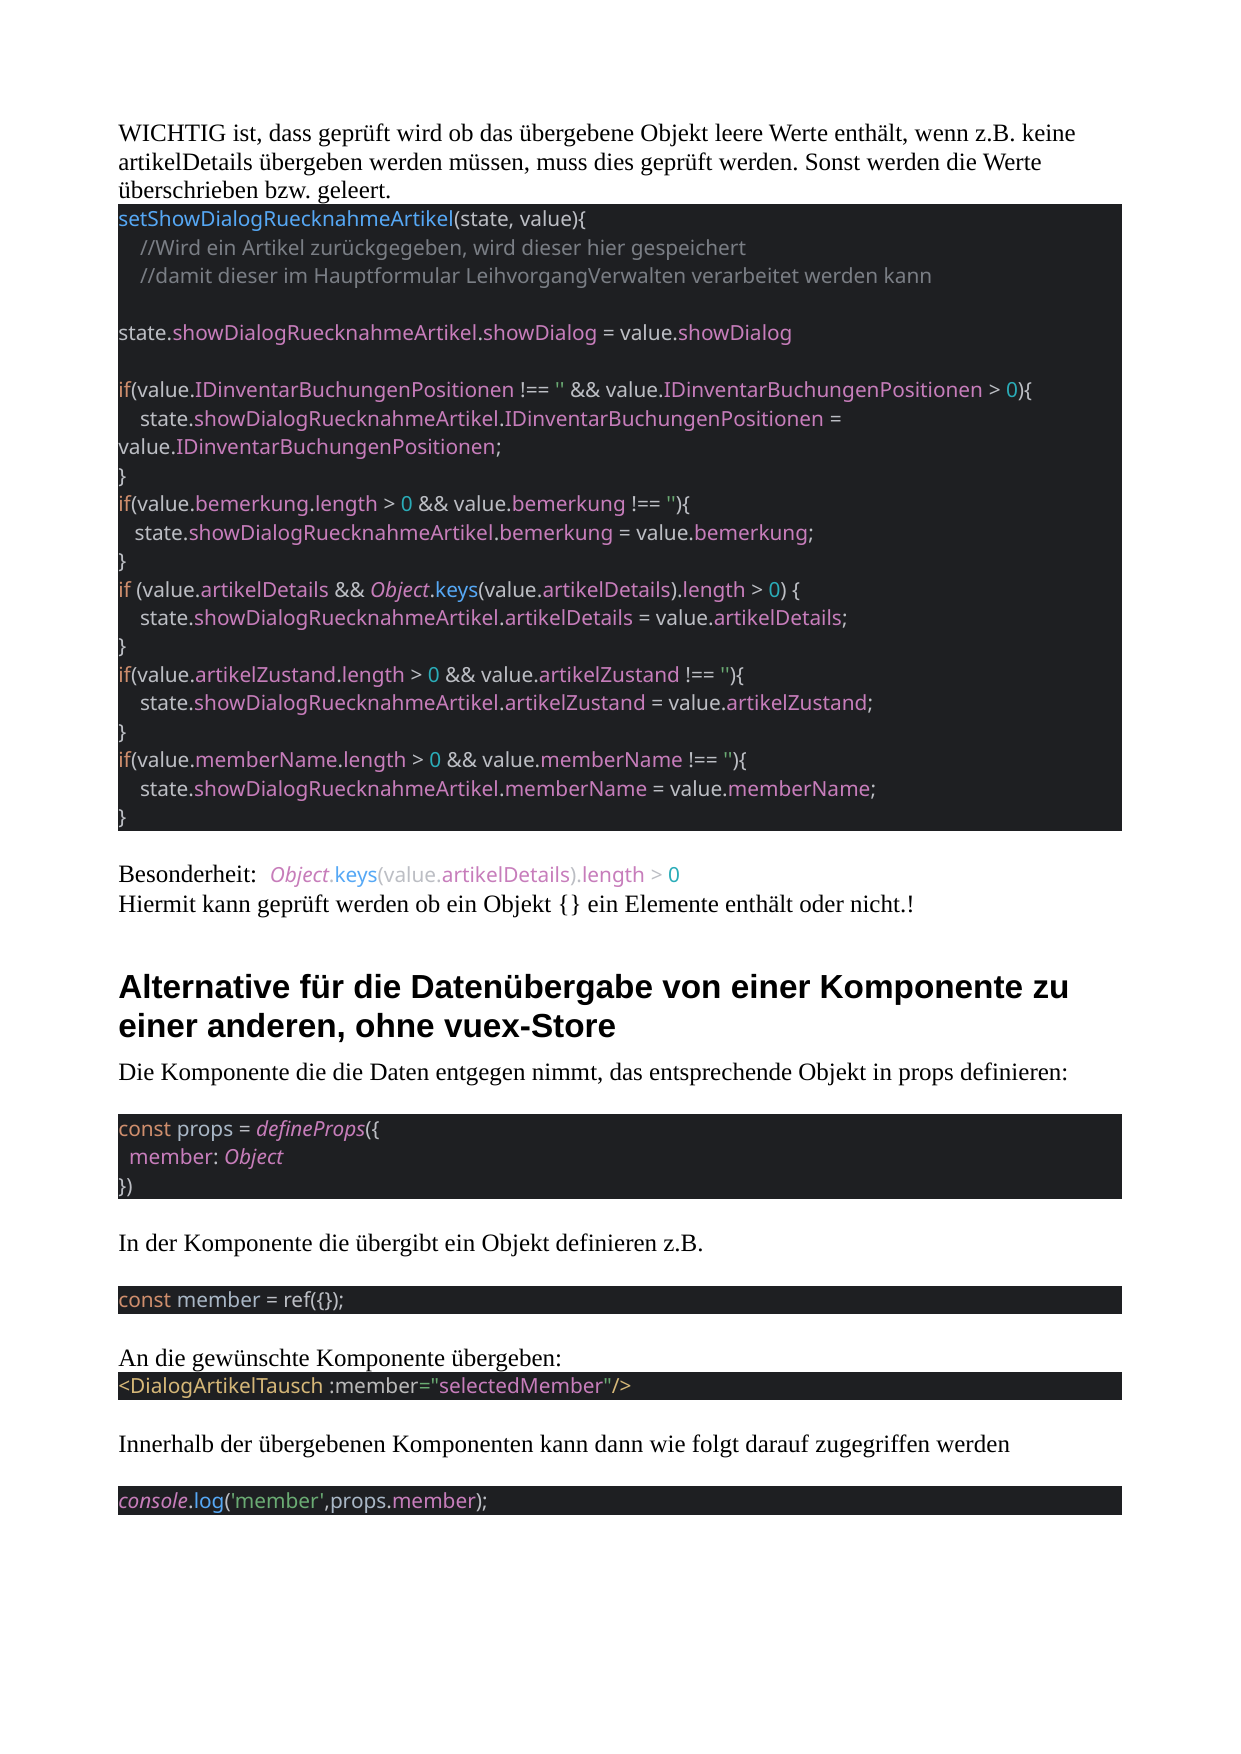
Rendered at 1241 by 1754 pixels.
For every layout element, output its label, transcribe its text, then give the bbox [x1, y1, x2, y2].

text An die gewünschte Komponente übergeben: [118, 1343, 1122, 1372]
text <DialogArtikelTausch :member="selectedMember"/> [118, 1372, 1122, 1400]
text const props = defineProps({ member: Object }) [118, 1114, 1122, 1199]
text Hiermit kann geprüft werden ob ein Objekt {} ein Elemente enthält oder nicht.! [118, 889, 1122, 918]
text setShowDialogRuecknahmeArtikel(state, value){ //Wird ein Artikel zurückgegeben, wird dieser hier gespeichert //damit dieser im Hauptformular LeihvorgangVerwalten verarbeitet werden kann state.showDialogRuecknahmeArtikel.showDialog = value.showDialog if(value.IDinventarBuchungenPositionen !== '' && value.IDinventarBuchungenPositionen > 0){ state.showDialogRuecknahmeArtikel.IDinventarBuchungenPositionen = value.IDinventarBuchungenPositionen; } if(value.bemerkung.length > 0 && value.bemerkung !== ''){ state.showDialogRuecknahmeArtikel.bemerkung = value.bemerkung; } if (value.artikelDetails && Object.keys(value.artikelDetails).length > 0) { state.showDialogRuecknahmeArtikel.artikelDetails = value.artikelDetails; } if(value.artikelZustand.length > 0 && value.artikelZustand !== ''){ state.showDialogRuecknahmeArtikel.artikelZustand = value.artikelZustand; } if(value.memberName.length > 0 && value.memberName !== ''){ state.showDialogRuecknahmeArtikel.memberName = value.memberName; } [118, 204, 1122, 831]
text console.log('member',props.member); [118, 1486, 1122, 1515]
text const member = ref({}); [118, 1286, 1122, 1314]
text In der Komponente die übergibt ein Objekt definieren z.B. [118, 1228, 1122, 1257]
text Innerhalb der übergebenen Komponenten kann dann wie folgt darauf zugegriffen werden [118, 1429, 1122, 1457]
text WICHTIG ist, dass geprüft wird ob das übergebene Objekt leere Werte enthält, wenn z.B. keine artikelDetails übergeben werden müssen, muss dies geprüft werden. Sonst werden die Werte überschrieben bzw. geleert. [118, 118, 1122, 204]
text Besonderheit: Object.keys(value.artikelDetails).length > 0 [118, 859, 1122, 889]
subtitle Alternative für die Datenübergabe von einer Komponente zu einer anderen, ohne vuex-Store [118, 967, 1122, 1044]
text Die Komponente die die Daten entgegen nimmt, das entsprechende Objekt in props definieren: [118, 1057, 1122, 1085]
